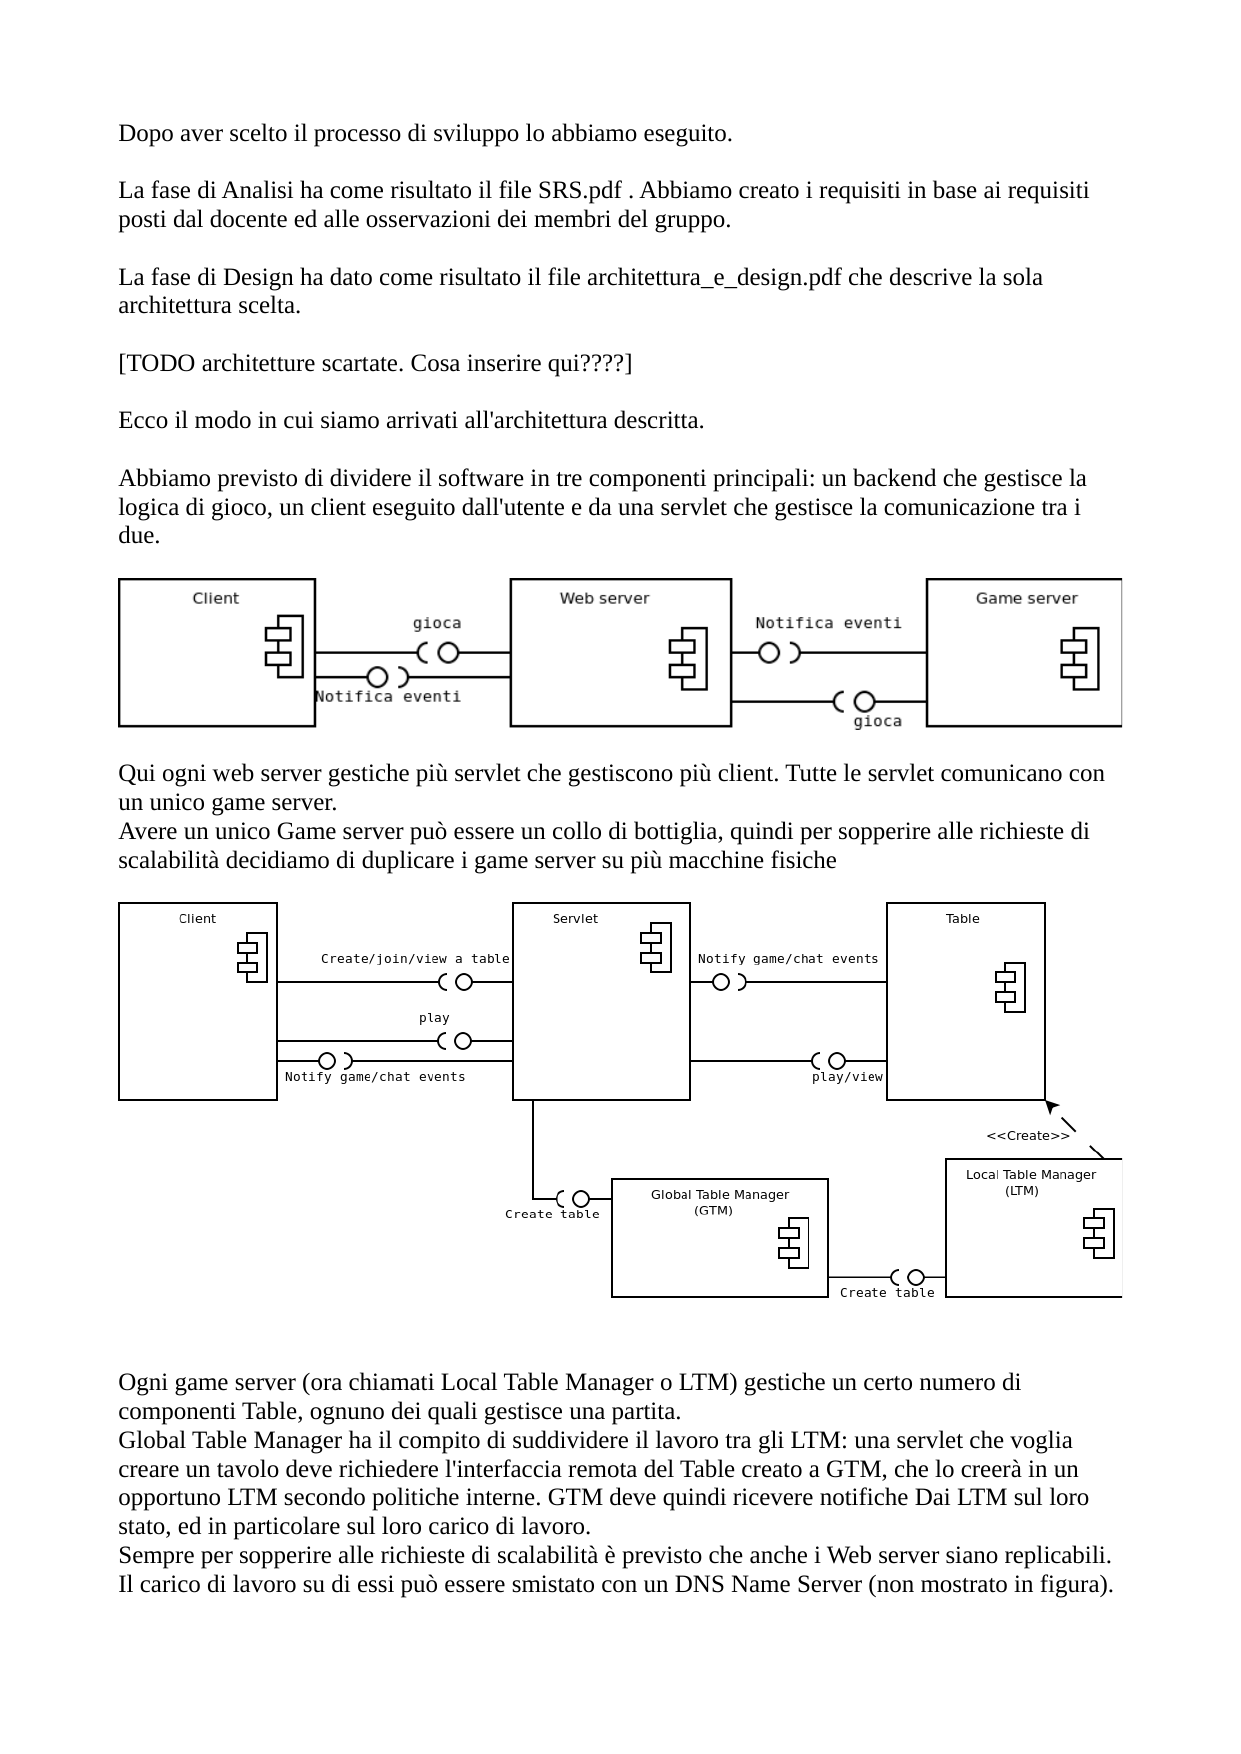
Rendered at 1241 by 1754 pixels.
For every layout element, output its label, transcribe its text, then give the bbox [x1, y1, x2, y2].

text Qui ogni web server gestiche più servlet che gestiscono più client. Tutte le servlet comunicano con un unico game server. [118, 758, 1122, 816]
text Global Table Manager ha il compito di suddividere il lavoro tra gli LTM: una servlet che voglia creare un tavolo deve richiedere l'interfaccia remota del Table creato a GTM, che lo creerà in un opportuno LTM secondo politiche interne. GTM deve quindi ricevere notifiche Dai LTM sul loro stato, ed in particolare sul loro carico di lavoro. [118, 1425, 1122, 1540]
text [TODO architetture scartate. Cosa inserire qui????] [118, 348, 1122, 377]
text La fase di Analisi ha come risultato il file SRS.pdf . Abbiamo creato i requisiti in base ai requisiti posti dal docente ed alle osservazioni dei membri del gruppo. [118, 176, 1122, 233]
text La fase di Design ha dato come risultato il file architettura_e_design.pdf che descrive la sola architettura scelta. [118, 262, 1122, 319]
text Ecco il modo in cui siamo arrivati all'architettura descritta. [118, 406, 1122, 434]
text Abbiamo previsto di dividere il software in tre componenti principali: un backend che gestisce la logica di gioco, un client eseguito dall'utente e da una servlet che gestisce la comunicazione tra i due. [118, 463, 1122, 549]
picture [118, 902, 1123, 1339]
text Dopo aver scelto il processo di sviluppo lo abbiamo eseguito. [118, 118, 1122, 147]
text Sempre per sopperire alle richieste di scalabilità è previsto che anche i Web server siano replicabili. Il carico di lavoro su di essi può essere smistato con un DNS Name Server (non mostrato in figura). [118, 1540, 1122, 1597]
text Avere un unico Game server può essere un collo di bottiglia, quindi per sopperire alle richieste di scalabilità decidiamo di duplicare i game server su più macchine fisiche [118, 816, 1122, 873]
text Ogni game server (ora chiamati Local Table Manager o LTM) gestiche un certo numero di componenti Table, ognuno dei quali gestisce una partita. [118, 1367, 1122, 1425]
picture [118, 578, 1123, 730]
